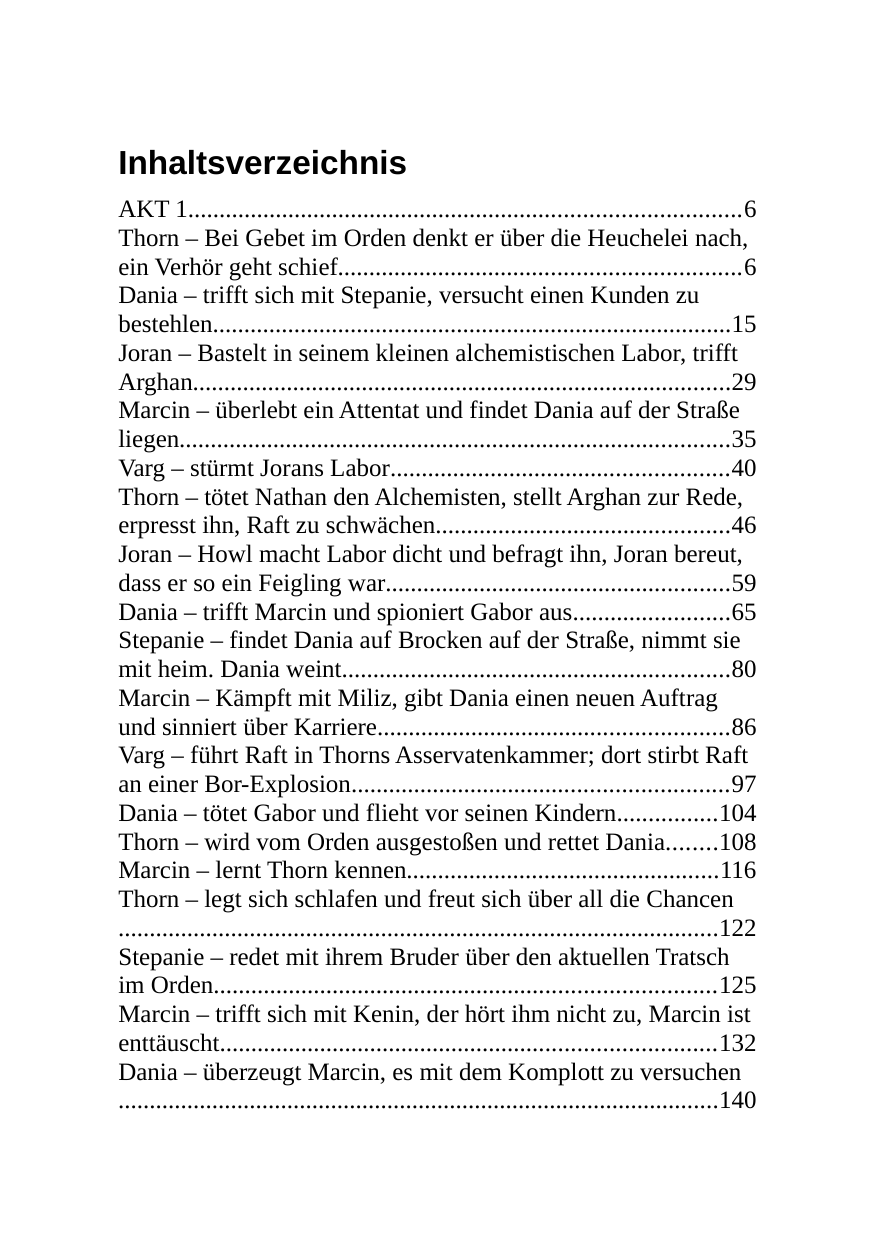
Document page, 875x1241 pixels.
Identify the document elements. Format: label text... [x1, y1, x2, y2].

text Marcin – Kämpft mit Miliz, gibt Dania einen neuen Auftrag und sinniert über Karriere 86 [118, 683, 756, 740]
text Thorn – Bei Gebet im Orden denkt er über die Heuchelei nach, ein Verhör geht schief 6 [118, 223, 756, 280]
text Varg – führt Raft in Thorns Asservatenkammer; dort stirbt Raft an einer Bor-Explosion 97 [118, 740, 756, 798]
text Thorn – wird vom Orden ausgestoßen und rettet Dania 108 [118, 827, 756, 855]
text Dania – trifft Marcin und spioniert Gabor aus 65 [118, 597, 756, 625]
text Dania – überzeugt Marcin, es mit dem Komplott zu versuchen 140 [118, 1057, 756, 1114]
text Thorn – legt sich schlafen und freut sich über all die Chancen 122 [118, 884, 756, 942]
text Stepanie – redet mit ihrem Bruder über den aktuellen Tratsch im Orden 125 [118, 942, 756, 999]
text Dania – tötet Gabor und flieht vor seinen Kindern 104 [118, 798, 756, 827]
text Dania – trifft sich mit Stepanie, versucht einen Kunden zu bestehlen 15 [118, 280, 756, 338]
text Marcin – trifft sich mit Kenin, der hört ihm nicht zu, Marcin ist enttäuscht 132 [118, 999, 756, 1057]
text Marcin – überlebt ein Attentat und findet Dania auf der Straße liegen 35 [118, 395, 756, 453]
text Joran – Howl macht Labor dicht und befragt ihn, Joran bereut, dass er so ein Feigling war 59 [118, 539, 756, 597]
subtitle Inhaltsverzeichnis [118, 143, 756, 182]
text Marcin – lernt Thorn kennen 116 [118, 855, 756, 884]
text Varg – stürmt Jorans Labor 40 [118, 453, 756, 482]
text Stepanie – findet Dania auf Brocken auf der Straße, nimmt sie mit heim. Dania weint 80 [118, 625, 756, 683]
text Thorn – tötet Nathan den Alchemisten, stellt Arghan zur Rede, erpresst ihn, Raft zu schwächen 46 [118, 482, 756, 539]
text Joran – Bastelt in seinem kleinen alchemistischen Labor, trifft Arghan 29 [118, 338, 756, 395]
text AKT 1 6 [118, 194, 756, 223]
